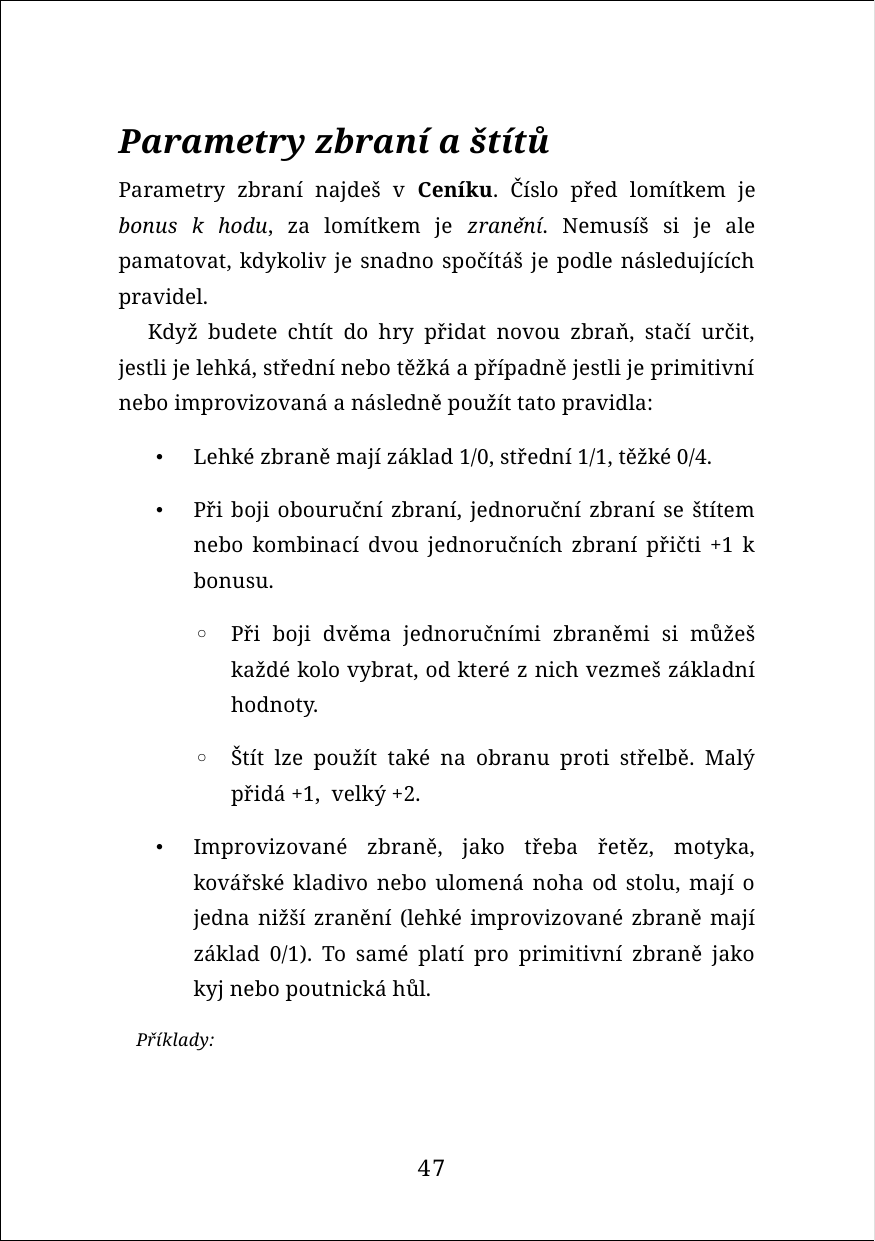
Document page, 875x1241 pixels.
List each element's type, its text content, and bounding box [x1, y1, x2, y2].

list Štít lze použít také na obranu proti střelbě. Malý přidá +1, velký +2. [193, 743, 756, 807]
subtitle Parametry zbraní a štítů [118, 118, 756, 164]
text Příklady: [136, 1028, 756, 1052]
list Lehké zbraně mají základ 1/0, střední 1/1, těžké 0/4. [156, 442, 756, 470]
list Při boji obouruční zbraní, jednoruční zbraní se štítem nebo kombinací dvou jednoručních zbraní přičti +1 k bonusu. [156, 495, 756, 594]
list Při boji dvěma jednoručními zbraněmi si můžeš každé kolo vybrat, od které z nich vezmeš základní hodnoty. [193, 619, 756, 719]
text Parametry zbraní najdeš v Ceníku. Číslo před lomítkem je bonus k hodu, za lomítkem je zranění. Nemusíš si je ale pamatovat, kdykoliv je snadno spočítáš je podle následujících pravidel. Když budete chtít do hry přidat novou zbraň, stačí určit, jestli je lehká, střední nebo těžká a případně jestli je primitivní nebo improvizovaná a následně použít tato pravidla: [118, 175, 756, 417]
list Improvizované zbraně, jako třeba řetěz, motyka, kovářské kladivo nebo ulomená noha od stolu, mají o jedna nižší zranění (lehké improvizované zbraně mají základ 0/1). To samé platí pro primitivní zbraně jako kyj nebo poutnická hůl. [156, 832, 756, 1003]
